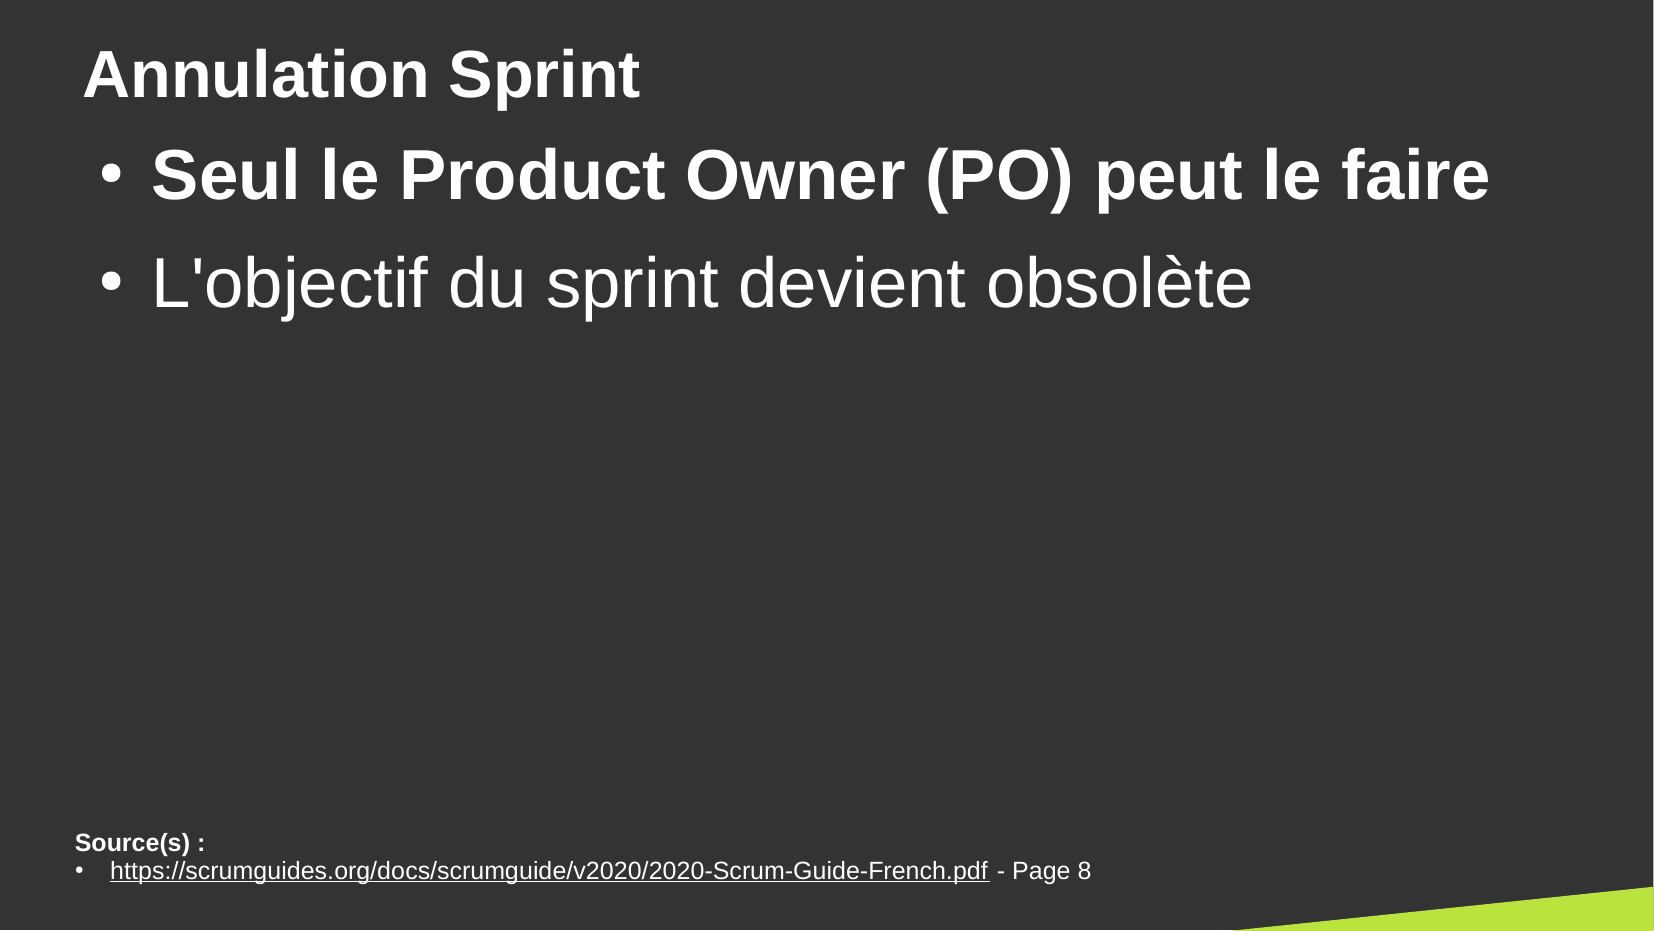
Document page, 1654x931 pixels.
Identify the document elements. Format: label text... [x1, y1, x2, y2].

text_box [1228, 886, 1654, 931]
title Annulation Sprint [82, 37, 1571, 122]
text_box Source(s) : https://scrumguides.org/docs/scrumguide/v2020/2020-Scrum-Guide-French.pdf - Page 8 [60, 821, 1546, 921]
list Seul le Product Owner (PO) peut le faire L'objectif du sprint devient obsolète [80, 135, 1620, 777]
